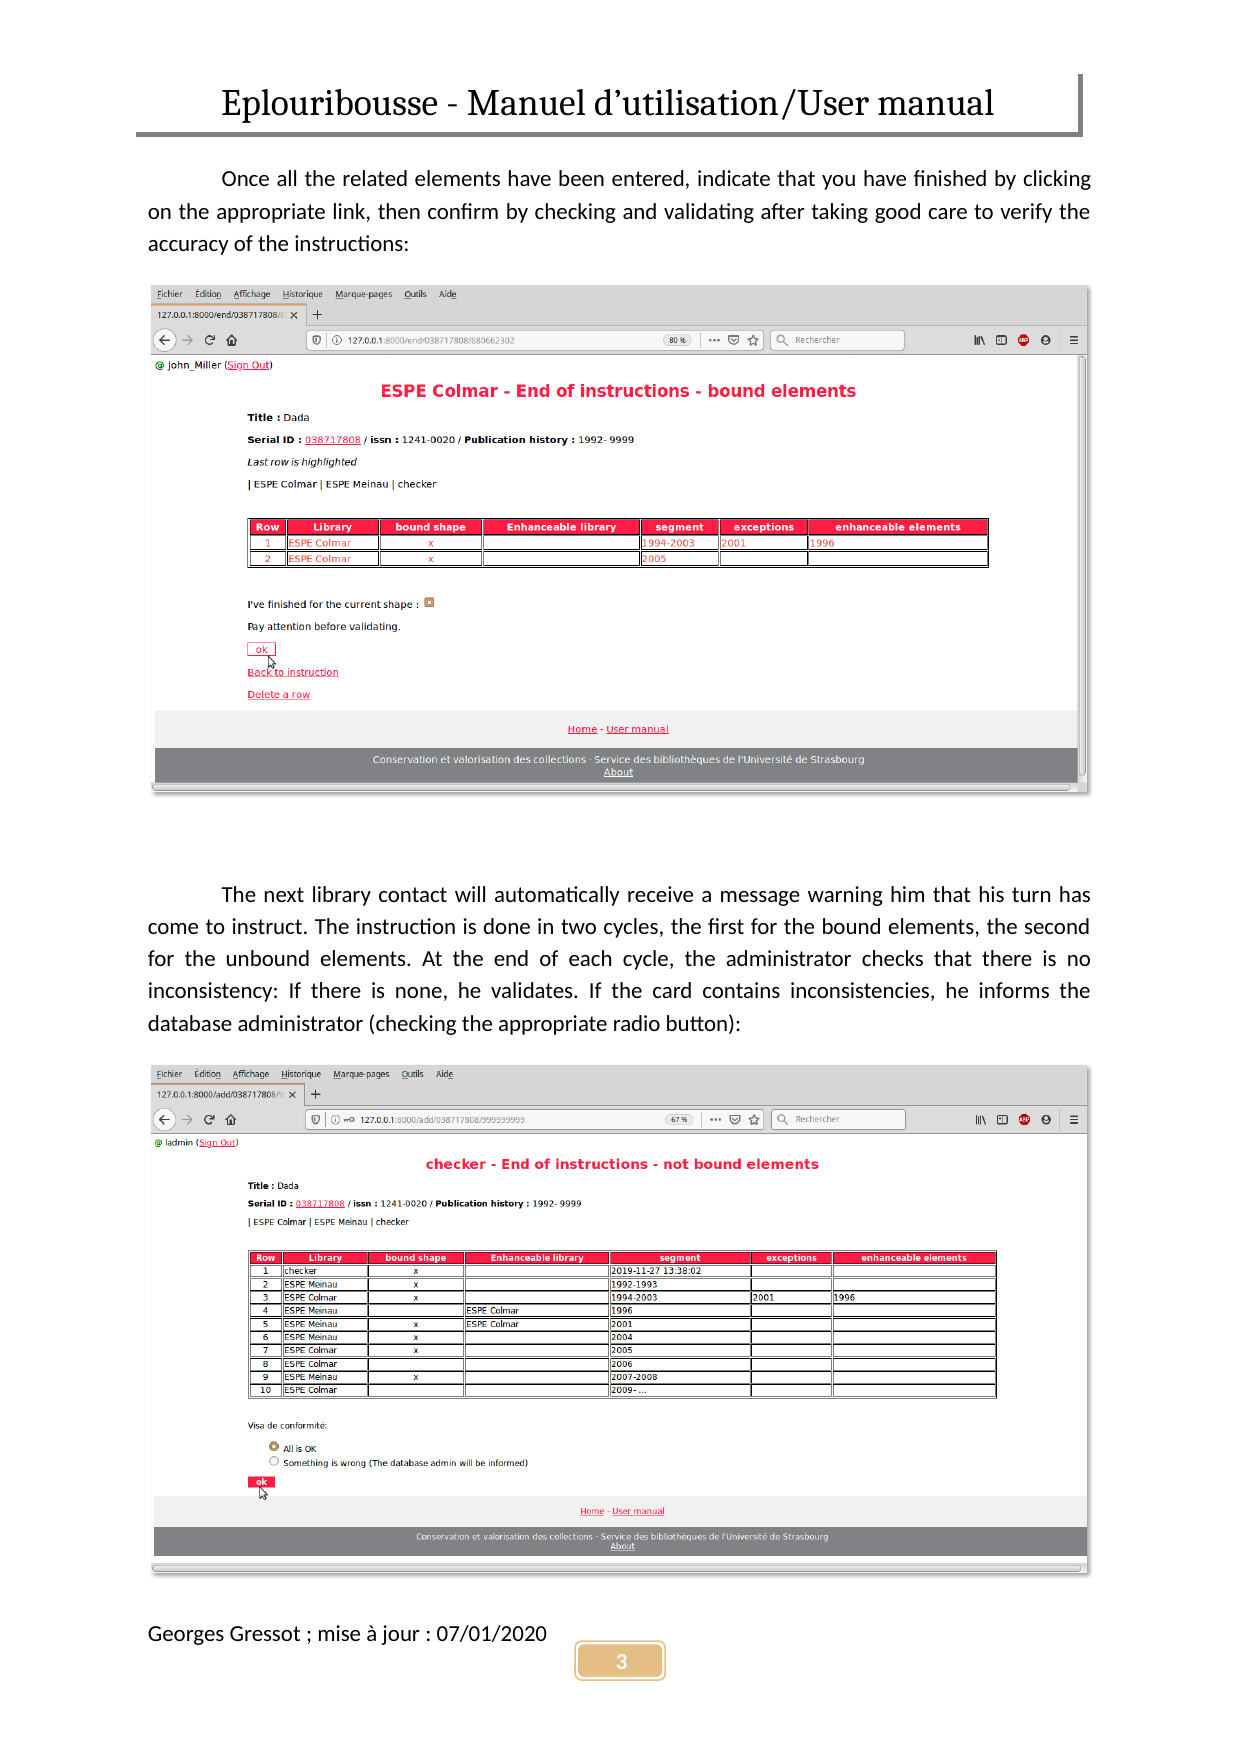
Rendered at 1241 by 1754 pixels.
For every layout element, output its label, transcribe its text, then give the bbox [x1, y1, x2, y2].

picture [147, 1061, 1093, 1579]
text Once all the related elements have been entered, indicate that you have finished by clicking on the appropriate link, then confirm by checking and validating after taking good care to verify the accuracy of the instructions: [148, 164, 1093, 257]
picture [147, 282, 1093, 798]
text The next library contact will automatically receive a message warning him that his turn has come to instruct. The instruction is done in two cycles, the first for the bound elements, the second for the unbound elements. At the end of each cycle, the administrator checks that there is no inconsistency: If there is none, he validates. If the card contains inconsistencies, he informs the database administrator (checking the appropriate radio button): [148, 880, 1093, 1037]
